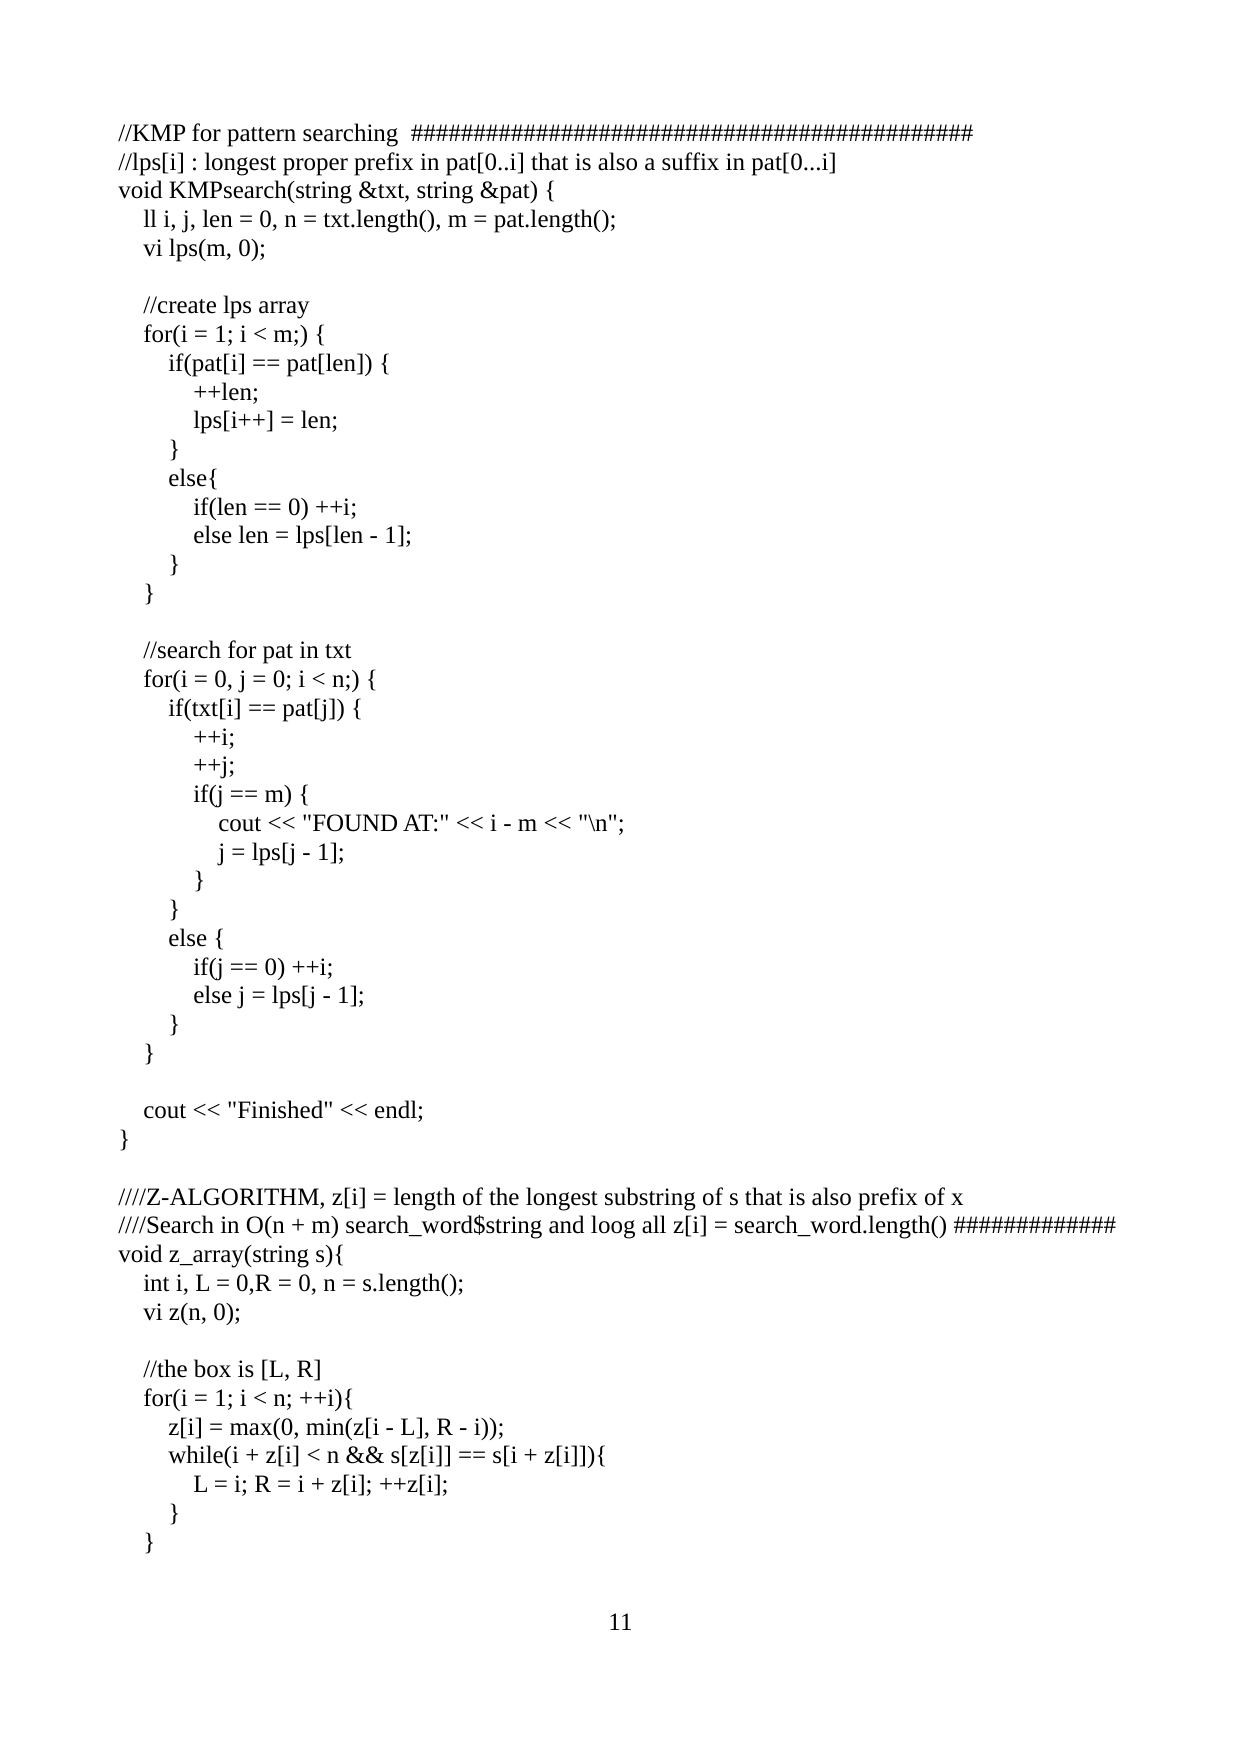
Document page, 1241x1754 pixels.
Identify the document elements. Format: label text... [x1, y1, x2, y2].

text cout << "FOUND AT:" << i - m << "\n"; [118, 808, 1122, 837]
text } [118, 866, 1122, 894]
text } [118, 1009, 1122, 1038]
text } [118, 894, 1122, 923]
text else len = lps[len - 1]; [118, 521, 1122, 549]
text else j = lps[j - 1]; [118, 981, 1122, 1009]
text //search for pat in txt [118, 636, 1122, 664]
text void z_array(string s){ [118, 1239, 1122, 1268]
text cout << "Finished" << endl; [118, 1096, 1122, 1124]
text //KMP for pattern searching ############################################# [118, 118, 1122, 147]
text if(j == 0) ++i; [118, 952, 1122, 981]
text z[i] = max(0, min(z[i - L], R - i)); [118, 1412, 1122, 1441]
text } [118, 578, 1122, 607]
text else{ [118, 463, 1122, 492]
text //create lps array [118, 291, 1122, 319]
text for(i = 1; i < n; ++i){ [118, 1383, 1122, 1412]
text } [118, 1498, 1122, 1527]
text while(i + z[i] < n && s[z[i]] == s[i + z[i]]){ [118, 1441, 1122, 1469]
text lps[i++] = len; [118, 406, 1122, 434]
text //the box is [L, R] [118, 1354, 1122, 1383]
text if(txt[i] == pat[j]) { [118, 693, 1122, 722]
text } [118, 1527, 1122, 1556]
text int i, L = 0,R = 0, n = s.length(); [118, 1268, 1122, 1297]
text if(j == m) { [118, 779, 1122, 808]
text else { [118, 923, 1122, 952]
text ++i; [118, 722, 1122, 751]
text //lps[i] : longest proper prefix in pat[0..i] that is also a suffix in pat[0...i] [118, 147, 1122, 176]
text ++len; [118, 377, 1122, 406]
text } [118, 1038, 1122, 1067]
text } [118, 549, 1122, 578]
text ++j; [118, 751, 1122, 779]
text void KMPsearch(string &txt, string &pat) { [118, 176, 1122, 204]
text ////Search in O(n + m) search_word$string and loog all z[i] = search_word.length() ############# [118, 1211, 1122, 1239]
text for(i = 0, j = 0; i < n;) { [118, 664, 1122, 693]
text vi lps(m, 0); [118, 233, 1122, 262]
text } [118, 1124, 1122, 1153]
text if(len == 0) ++i; [118, 492, 1122, 521]
text ////Z-ALGORITHM, z[i] = length of the longest substring of s that is also prefix of x [118, 1182, 1122, 1211]
text } [118, 434, 1122, 463]
text ll i, j, len = 0, n = txt.length(), m = pat.length(); [118, 204, 1122, 233]
text j = lps[j - 1]; [118, 837, 1122, 866]
text if(pat[i] == pat[len]) { [118, 348, 1122, 377]
text for(i = 1; i < m;) { [118, 319, 1122, 348]
text vi z(n, 0); [118, 1297, 1122, 1326]
text L = i; R = i + z[i]; ++z[i]; [118, 1469, 1122, 1498]
